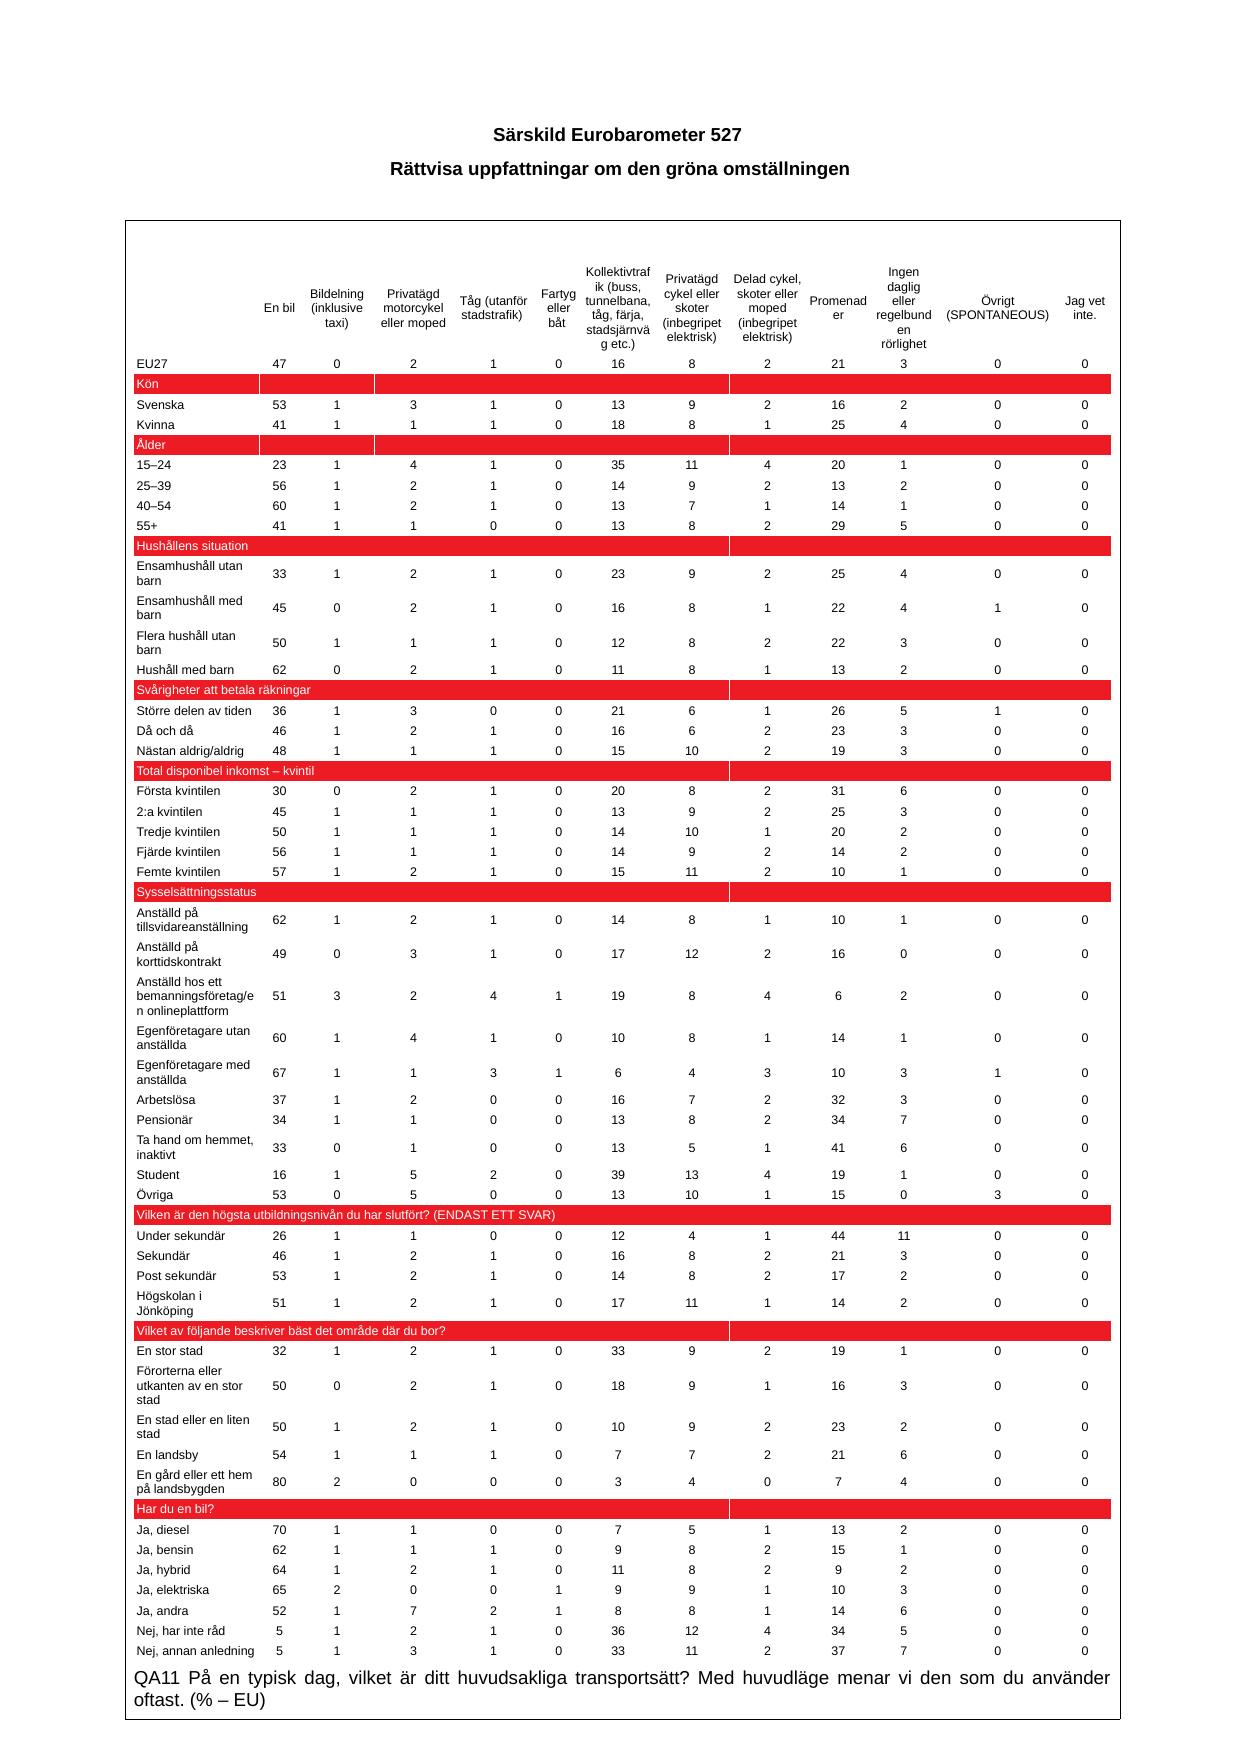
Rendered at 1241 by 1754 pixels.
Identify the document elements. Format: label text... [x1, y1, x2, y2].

table_cell 34 [260, 1110, 299, 1130]
table_cell 14 [582, 1266, 654, 1286]
table_cell 2 [375, 1621, 452, 1641]
table_cell 1 [871, 862, 936, 882]
table_cell [936, 882, 1059, 902]
table_cell Arbetslösa [134, 1090, 259, 1110]
table_cell 22 [805, 591, 871, 625]
table_cell 0 [1059, 862, 1111, 882]
table_cell 0 [936, 1540, 1059, 1560]
table_cell [730, 882, 805, 902]
table_cell 4 [730, 1621, 805, 1641]
table_cell 0 [1059, 721, 1111, 741]
table_cell 1 [452, 842, 535, 862]
table_cell 0 [535, 1246, 582, 1266]
table_cell 35 [582, 455, 654, 475]
table_cell 52 [260, 1600, 299, 1621]
table_cell [871, 680, 936, 700]
table_cell 1 [375, 822, 452, 842]
table_cell 8 [654, 1266, 729, 1286]
table_cell 17 [582, 937, 654, 972]
table_cell 3 [871, 354, 936, 374]
table_cell 1 [871, 1165, 936, 1185]
table_cell [535, 374, 582, 394]
table_cell 9 [805, 1560, 871, 1580]
table_cell 0 [1059, 801, 1111, 822]
table_cell [654, 680, 729, 700]
table_cell 60 [260, 496, 299, 516]
table_cell 1 [299, 903, 374, 937]
table_cell Nästan aldrig/aldrig [134, 741, 259, 761]
table_cell 0 [299, 354, 374, 374]
table_cell 1 [730, 1600, 805, 1621]
table_cell 2 [730, 1445, 805, 1465]
table_cell 10 [805, 862, 871, 882]
table_cell 2 [730, 1090, 805, 1110]
table_cell 0 [1059, 591, 1111, 625]
table_cell 2 [375, 862, 452, 882]
table_cell 7 [582, 1520, 654, 1540]
table_cell 44 [805, 1225, 871, 1246]
table_cell 16 [805, 1361, 871, 1410]
table_cell 1 [452, 591, 535, 625]
table_cell 1 [452, 1246, 535, 1266]
table_cell 1 [299, 1410, 374, 1444]
table_cell 2 [452, 1165, 535, 1185]
table_cell 5 [260, 1621, 299, 1641]
table_cell [1059, 882, 1111, 902]
table_cell [730, 1499, 805, 1519]
table_cell 9 [654, 395, 729, 415]
table_cell 0 [452, 1465, 535, 1499]
table_cell 0 [936, 1266, 1059, 1286]
table_cell 0 [452, 1225, 535, 1246]
table_cell 22 [805, 625, 871, 660]
table_cell 0 [535, 556, 582, 591]
table_cell 0 [535, 721, 582, 741]
table_header Kollektivtrafik (buss, tunnelbana, tåg, färja, stadsjärnväg etc.) [582, 262, 654, 354]
table_cell Då och då [134, 721, 259, 741]
table_cell 8 [654, 415, 729, 435]
table_cell 14 [805, 1600, 871, 1621]
table_cell 0 [1059, 496, 1111, 516]
table_cell 1 [730, 1130, 805, 1165]
table_cell 3 [452, 1055, 535, 1090]
table_cell 1 [452, 1641, 535, 1661]
table_cell 3 [871, 1580, 936, 1600]
table_cell 23 [582, 556, 654, 591]
table_cell 1 [299, 741, 374, 761]
table_cell 0 [936, 1110, 1059, 1130]
table_cell 1 [375, 1445, 452, 1465]
table_cell 0 [1059, 556, 1111, 591]
table_cell [654, 882, 729, 902]
table_cell 0 [535, 1225, 582, 1246]
table_cell 0 [535, 801, 582, 822]
table_cell 23 [805, 1410, 871, 1444]
table_cell 6 [871, 1445, 936, 1465]
table_cell 1 [452, 475, 535, 496]
table_cell 26 [805, 700, 871, 721]
table_cell 26 [260, 1225, 299, 1246]
table_cell 12 [654, 937, 729, 972]
table_cell 53 [260, 1185, 299, 1205]
table_cell 0 [299, 660, 374, 680]
table_cell Student [134, 1165, 259, 1185]
table_cell Pensionär [134, 1110, 259, 1130]
table_cell 0 [1059, 903, 1111, 937]
table_cell Första kvintilen [134, 781, 259, 801]
table_cell 1 [452, 496, 535, 516]
table_cell 1 [299, 1341, 374, 1361]
table_cell 25 [805, 556, 871, 591]
table_cell 1 [452, 741, 535, 761]
table_cell 1 [299, 455, 374, 475]
table_cell EU27 [134, 354, 259, 374]
table_cell [582, 882, 654, 902]
table_cell 0 [1059, 354, 1111, 374]
table_cell 8 [654, 903, 729, 937]
table_cell 0 [936, 1410, 1059, 1444]
table_cell 8 [654, 591, 729, 625]
table_cell 12 [582, 625, 654, 660]
table_cell 0 [1059, 1465, 1111, 1499]
table_cell 0 [936, 842, 1059, 862]
table_cell 0 [535, 1621, 582, 1641]
table_cell [1059, 761, 1111, 781]
table_cell 2 [871, 972, 936, 1021]
table_cell 16 [582, 354, 654, 374]
table_header Tåg (utanför stadstrafik) [452, 262, 535, 354]
table_cell 11 [582, 660, 654, 680]
table_cell 3 [375, 937, 452, 972]
table_cell [805, 1499, 871, 1519]
table_cell 54 [260, 1445, 299, 1465]
table_cell 3 [871, 801, 936, 822]
table_cell 3 [871, 1055, 936, 1090]
table_cell 0 [1059, 660, 1111, 680]
table_cell 14 [582, 842, 654, 862]
table_cell 6 [654, 700, 729, 721]
table_cell 4 [730, 1165, 805, 1185]
table_cell 1 [730, 700, 805, 721]
table_cell 4 [654, 1225, 729, 1246]
table_cell 0 [535, 862, 582, 882]
table_cell 0 [1059, 741, 1111, 761]
table_cell 0 [535, 937, 582, 972]
table_cell 0 [1059, 700, 1111, 721]
table_cell 4 [654, 1055, 729, 1090]
table_cell 1 [452, 1621, 535, 1641]
table_cell 1 [299, 1225, 374, 1246]
table_cell 1 [936, 1055, 1059, 1090]
table_cell 25 [805, 801, 871, 822]
table_cell 0 [1059, 1165, 1111, 1185]
table_cell [654, 536, 729, 556]
table_cell 0 [936, 1090, 1059, 1110]
table_cell 0 [535, 1520, 582, 1540]
table_cell 17 [582, 1286, 654, 1321]
table_cell 1 [299, 801, 374, 822]
table_cell 5 [654, 1520, 729, 1540]
table_cell Egenföretagare med anställda [134, 1055, 259, 1090]
table_cell [1059, 374, 1111, 394]
table_cell 1 [730, 415, 805, 435]
table_cell 47 [260, 354, 299, 374]
table_cell [871, 1205, 936, 1225]
table_cell 34 [805, 1621, 871, 1641]
table_cell 2 [299, 1580, 374, 1600]
table_cell 1 [299, 1520, 374, 1540]
table_cell [805, 1205, 871, 1225]
table_cell 13 [582, 395, 654, 415]
table_cell 0 [936, 741, 1059, 761]
table_cell 0 [1059, 415, 1111, 435]
table_cell 1 [375, 1055, 452, 1090]
table_cell 0 [1059, 1110, 1111, 1130]
table_cell Anställd hos ett bemanningsföretag/en onlineplattform [134, 972, 259, 1021]
table_cell 80 [260, 1465, 299, 1499]
table_cell En stad eller en liten stad [134, 1410, 259, 1444]
table_cell 23 [260, 455, 299, 475]
table_cell 1 [871, 496, 936, 516]
table_cell 1 [730, 496, 805, 516]
table_cell 8 [654, 354, 729, 374]
table_cell 37 [805, 1641, 871, 1661]
table_cell 53 [260, 395, 299, 415]
table_cell 1 [375, 1130, 452, 1165]
table_cell 0 [535, 1090, 582, 1110]
table_cell 0 [452, 1110, 535, 1130]
table_cell 2 [871, 1266, 936, 1286]
table_cell Svårigheter att betala räkningar [134, 680, 535, 700]
table_cell 1 [299, 842, 374, 862]
table_cell [452, 536, 535, 556]
table_cell 0 [1059, 1600, 1111, 1621]
table_cell 8 [654, 660, 729, 680]
table_cell 0 [535, 781, 582, 801]
table_cell 0 [1059, 1621, 1111, 1641]
table_cell [535, 1499, 582, 1519]
table_cell 1 [871, 455, 936, 475]
table_cell 7 [582, 1445, 654, 1465]
table_cell 6 [654, 721, 729, 741]
table_cell 0 [1059, 822, 1111, 842]
table_cell 4 [871, 415, 936, 435]
table_cell 0 [936, 1445, 1059, 1465]
table_cell 8 [654, 1246, 729, 1266]
table_cell 1 [299, 1246, 374, 1266]
table_cell 2 [375, 475, 452, 496]
table_cell 2 [375, 1341, 452, 1361]
table_cell 0 [936, 625, 1059, 660]
table_cell [1059, 1205, 1111, 1225]
table_cell 12 [582, 1225, 654, 1246]
table_cell 0 [1059, 1055, 1111, 1090]
table_cell 2 [730, 556, 805, 591]
table_cell 1 [452, 862, 535, 882]
table_cell 16 [582, 1246, 654, 1266]
table_cell 1 [299, 1621, 374, 1641]
table_cell 0 [535, 625, 582, 660]
table_cell 1 [452, 1445, 535, 1465]
table_cell 0 [1059, 1225, 1111, 1246]
table_cell 65 [260, 1580, 299, 1600]
table_cell [260, 435, 299, 455]
table_cell 1 [452, 721, 535, 741]
table_cell 0 [936, 1130, 1059, 1165]
table_cell Anställd på tillsvidareanställning [134, 903, 259, 937]
table_cell 3 [871, 741, 936, 761]
table_cell 7 [654, 1090, 729, 1110]
table_cell 50 [260, 822, 299, 842]
table_cell 0 [535, 903, 582, 937]
table_cell 0 [1059, 1021, 1111, 1055]
table_cell 9 [654, 1361, 729, 1410]
table_cell 0 [936, 496, 1059, 516]
table_cell 2 [730, 395, 805, 415]
table_cell 1 [452, 556, 535, 591]
table_cell 11 [654, 1286, 729, 1321]
table_cell 21 [805, 354, 871, 374]
table_cell 2 [871, 1520, 936, 1540]
table_cell 6 [871, 1600, 936, 1621]
table_cell 2 [730, 1110, 805, 1130]
table_cell 0 [936, 1225, 1059, 1246]
table_header Privatägd cykel eller skoter (inbegripet elektrisk) [654, 262, 729, 354]
table_cell 0 [535, 516, 582, 536]
table_cell 1 [730, 1185, 805, 1205]
table_cell 0 [535, 822, 582, 842]
table_cell Har du en bil? [134, 1499, 535, 1519]
table_cell [582, 435, 654, 455]
table_cell 3 [582, 1465, 654, 1499]
table_cell 1 [730, 1286, 805, 1321]
table_cell 0 [1059, 1130, 1111, 1165]
table_cell 9 [654, 556, 729, 591]
table_cell Ta hand om hemmet, inaktivt [134, 1130, 259, 1165]
table_cell 46 [260, 721, 299, 741]
table_cell 0 [452, 1130, 535, 1165]
table_cell 33 [260, 1130, 299, 1165]
table_cell 7 [805, 1465, 871, 1499]
table_cell 2 [730, 741, 805, 761]
table_cell [1059, 536, 1111, 556]
table_cell 1 [730, 1021, 805, 1055]
table_cell 0 [936, 801, 1059, 822]
table_cell 0 [936, 415, 1059, 435]
table_cell 0 [535, 1361, 582, 1410]
table_cell [535, 882, 582, 902]
table_cell 0 [936, 937, 1059, 972]
table_cell 36 [582, 1621, 654, 1641]
table_cell 2 [375, 354, 452, 374]
table_cell [936, 1205, 1059, 1225]
table_cell 0 [936, 475, 1059, 496]
table_cell 10 [654, 741, 729, 761]
table_cell 1 [375, 1110, 452, 1130]
table_cell 0 [535, 1165, 582, 1185]
table_cell Vilket av följande beskriver bäst det område där du bor? [134, 1321, 729, 1341]
table_cell 5 [654, 1130, 729, 1165]
table_cell 39 [582, 1165, 654, 1185]
table_cell 50 [260, 1361, 299, 1410]
table_cell 3 [936, 1185, 1059, 1205]
table_cell 1 [452, 937, 535, 972]
table_cell 0 [535, 660, 582, 680]
table_cell [654, 435, 729, 455]
table_cell 0 [936, 822, 1059, 842]
table_cell [871, 1321, 936, 1341]
table_cell [535, 435, 582, 455]
table_cell 32 [805, 1090, 871, 1110]
table_cell 0 [535, 1266, 582, 1286]
table_cell 1 [299, 1600, 374, 1621]
table_cell 1 [452, 781, 535, 801]
table_cell 62 [260, 660, 299, 680]
table_cell 19 [805, 741, 871, 761]
table_cell 9 [654, 801, 729, 822]
table_cell 0 [452, 1090, 535, 1110]
table_cell 0 [375, 1465, 452, 1499]
table_cell 0 [1059, 781, 1111, 801]
table_cell 1 [452, 660, 535, 680]
table_cell 1 [535, 972, 582, 1021]
table_cell [871, 761, 936, 781]
table_cell 0 [936, 516, 1059, 536]
table_cell 6 [871, 781, 936, 801]
table_cell [654, 761, 729, 781]
table_cell 5 [871, 516, 936, 536]
table_cell 8 [654, 1110, 729, 1130]
table_cell 0 [1059, 1246, 1111, 1266]
table_cell 0 [535, 1641, 582, 1661]
table_cell 2 [375, 496, 452, 516]
table_cell 1 [452, 801, 535, 822]
table_header Ingen daglig eller regelbunden rörlighet [871, 262, 936, 354]
table_cell [452, 374, 535, 394]
table_cell 48 [260, 741, 299, 761]
table_cell 13 [582, 1185, 654, 1205]
table_cell 0 [535, 455, 582, 475]
table_cell 0 [452, 1185, 535, 1205]
table_cell 0 [936, 1465, 1059, 1499]
table_cell 2 [871, 842, 936, 862]
table_cell 2 [730, 475, 805, 496]
table_cell Hushåll med barn [134, 660, 259, 680]
table_cell 9 [654, 1580, 729, 1600]
table_cell 1 [299, 1165, 374, 1185]
table_cell 0 [936, 1341, 1059, 1361]
table_cell 2 [730, 1540, 805, 1560]
table_cell 18 [582, 415, 654, 435]
table_cell 0 [1059, 1641, 1111, 1661]
table_cell 1 [730, 660, 805, 680]
table_cell 0 [1059, 475, 1111, 496]
table_cell Hushållens situation [134, 536, 452, 556]
table_cell Egenföretagare utan anställda [134, 1021, 259, 1055]
table_cell Fjärde kvintilen [134, 842, 259, 862]
table_cell 1 [730, 1225, 805, 1246]
table_cell 8 [654, 972, 729, 1021]
table_cell Ja, bensin [134, 1540, 259, 1560]
table_cell 13 [805, 660, 871, 680]
table_cell 0 [1059, 455, 1111, 475]
table_cell Sekundär [134, 1246, 259, 1266]
table_cell 1 [375, 741, 452, 761]
table_cell 4 [654, 1465, 729, 1499]
table_cell 0 [936, 1021, 1059, 1055]
table_cell 2 [871, 822, 936, 842]
table_cell 2 [871, 395, 936, 415]
table_cell 1 [452, 903, 535, 937]
table_cell 4 [730, 972, 805, 1021]
table_cell 0 [535, 354, 582, 374]
table_cell 0 [1059, 1445, 1111, 1465]
table_cell [582, 536, 654, 556]
table_cell 0 [936, 556, 1059, 591]
table_cell 1 [299, 395, 374, 415]
table_cell 3 [375, 700, 452, 721]
table_cell 10 [654, 1185, 729, 1205]
table_cell 2 [375, 721, 452, 741]
table_cell 0 [936, 1286, 1059, 1321]
table_cell 1 [730, 1520, 805, 1540]
table_cell 41 [260, 516, 299, 536]
table_cell 2 [730, 862, 805, 882]
table_cell 1 [299, 700, 374, 721]
table_cell 9 [654, 842, 729, 862]
table_cell 0 [936, 1560, 1059, 1580]
table_cell 0 [375, 1580, 452, 1600]
table_cell 1 [375, 625, 452, 660]
table_cell [582, 1499, 654, 1519]
table_cell 1 [299, 415, 374, 435]
table_cell Ålder [134, 435, 259, 455]
table_cell 1 [452, 1560, 535, 1580]
table_cell Anställd på korttidskontrakt [134, 937, 259, 972]
table_header En bil [260, 262, 299, 354]
table_cell 1 [871, 903, 936, 937]
table_cell 0 [452, 516, 535, 536]
table_cell [535, 536, 582, 556]
table_cell 0 [936, 781, 1059, 801]
table_cell 0 [1059, 1286, 1111, 1321]
table_cell 7 [654, 1445, 729, 1465]
table_cell 29 [805, 516, 871, 536]
table_cell 16 [805, 395, 871, 415]
table_cell Flera hushåll utan barn [134, 625, 259, 660]
table_cell 2 [730, 1341, 805, 1361]
table_cell 5 [375, 1185, 452, 1205]
table_cell 2 [375, 781, 452, 801]
table_cell 2 [299, 1465, 374, 1499]
table_cell [654, 1499, 729, 1519]
table_cell 3 [375, 1641, 452, 1661]
table_cell 4 [375, 1021, 452, 1055]
table_cell 16 [582, 721, 654, 741]
table_cell 2 [375, 903, 452, 937]
table_cell Kvinna [134, 415, 259, 435]
table_cell 3 [730, 1055, 805, 1090]
table_cell 2 [730, 842, 805, 862]
table_cell 1 [299, 721, 374, 741]
table_cell [299, 435, 374, 455]
table_cell 51 [260, 972, 299, 1021]
table_cell 1 [871, 1021, 936, 1055]
table_cell [535, 680, 582, 700]
table_cell [1059, 1321, 1111, 1341]
table_cell 4 [730, 455, 805, 475]
table_cell 0 [535, 496, 582, 516]
table_cell 8 [582, 1600, 654, 1621]
table_cell 2 [871, 1286, 936, 1321]
table_cell 1 [375, 842, 452, 862]
table_cell 4 [871, 591, 936, 625]
table_cell 5 [375, 1165, 452, 1185]
table_cell [871, 1499, 936, 1519]
table_cell 3 [871, 721, 936, 741]
table_cell 2 [375, 1361, 452, 1410]
table_header [134, 262, 259, 354]
table_cell [805, 680, 871, 700]
table_cell [260, 374, 299, 394]
table_cell 2 [375, 1266, 452, 1286]
table_cell 9 [582, 1580, 654, 1600]
table_cell 1 [299, 1090, 374, 1110]
table_cell 0 [452, 700, 535, 721]
table_cell 0 [936, 1246, 1059, 1266]
table_header Delad cykel, skoter eller moped (inbegripet elektrisk) [730, 262, 805, 354]
table_cell 1 [452, 395, 535, 415]
table_cell 4 [375, 455, 452, 475]
table_cell 1 [730, 1580, 805, 1600]
table_cell 1 [299, 625, 374, 660]
table_cell 14 [805, 496, 871, 516]
table_cell 0 [1059, 395, 1111, 415]
table_cell 13 [805, 475, 871, 496]
table_cell 19 [582, 972, 654, 1021]
table_cell 0 [1059, 1185, 1111, 1205]
table_cell [1059, 1499, 1111, 1519]
table_cell 0 [535, 395, 582, 415]
table_cell 1 [299, 496, 374, 516]
table_header Jag vet inte. [1059, 262, 1111, 354]
table_cell 2 [871, 660, 936, 680]
table_cell [730, 435, 805, 455]
table_cell 0 [1059, 1361, 1111, 1410]
table_cell 0 [535, 475, 582, 496]
table_cell En stor stad [134, 1341, 259, 1361]
table_cell 11 [654, 455, 729, 475]
table_cell [936, 680, 1059, 700]
table_cell 1 [535, 1600, 582, 1621]
table_cell 56 [260, 842, 299, 862]
table_cell 45 [260, 591, 299, 625]
table_cell 2 [871, 1410, 936, 1444]
text QA11 På en typisk dag, vilket är ditt huvudsakliga transportsätt? Med huvudläge menar vi den som du använder oftast. (% – EU) [133, 1667, 1111, 1710]
table_cell 0 [535, 1410, 582, 1444]
table_cell 0 [1059, 516, 1111, 536]
table_cell 3 [871, 1361, 936, 1410]
table_cell 2 [871, 1560, 936, 1580]
table_cell 10 [582, 1021, 654, 1055]
table_cell 15–24 [134, 455, 259, 475]
table_cell 51 [260, 1286, 299, 1321]
table_cell 17 [805, 1266, 871, 1286]
table_cell 0 [936, 972, 1059, 1021]
table_cell 19 [805, 1341, 871, 1361]
table_cell 0 [535, 842, 582, 862]
table_cell 1 [535, 1580, 582, 1600]
table_cell 0 [936, 1641, 1059, 1661]
table_cell [805, 536, 871, 556]
table_cell 34 [805, 1110, 871, 1130]
table_cell 1 [299, 556, 374, 591]
table_cell 12 [654, 1621, 729, 1641]
table_cell Post sekundär [134, 1266, 259, 1286]
table_cell 21 [582, 700, 654, 721]
table_cell 55+ [134, 516, 259, 536]
table_cell 0 [936, 862, 1059, 882]
table_cell Nej, annan anledning [134, 1641, 259, 1661]
table_cell 0 [1059, 1266, 1111, 1286]
table_cell 2 [730, 937, 805, 972]
table_cell 0 [299, 937, 374, 972]
table_cell 0 [535, 591, 582, 625]
table_cell 20 [805, 822, 871, 842]
table_cell 1 [452, 1410, 535, 1444]
table_cell 2 [375, 972, 452, 1021]
table_cell 1 [375, 1225, 452, 1246]
table_cell 1 [452, 1266, 535, 1286]
table_cell 0 [1059, 1090, 1111, 1110]
table_cell 13 [654, 1165, 729, 1185]
table_cell 1 [299, 862, 374, 882]
table_cell 1 [299, 1055, 374, 1090]
table_cell 2 [375, 556, 452, 591]
table_cell 1 [452, 1540, 535, 1560]
table_cell Övriga [134, 1185, 259, 1205]
table_cell 31 [805, 781, 871, 801]
table_cell 0 [936, 1600, 1059, 1621]
table_cell 14 [582, 475, 654, 496]
table_cell [654, 374, 729, 394]
table_cell 5 [871, 700, 936, 721]
table_cell 40–54 [134, 496, 259, 516]
table_cell Kön [134, 374, 259, 394]
table_cell 0 [299, 781, 374, 801]
table_cell 0 [871, 937, 936, 972]
table_cell Vilken är den högsta utbildningsnivån du har slutfört? (ENDAST ETT SVAR) [134, 1205, 805, 1225]
table_cell Större delen av tiden [134, 700, 259, 721]
table_cell 1 [730, 591, 805, 625]
table_cell 8 [654, 1540, 729, 1560]
table_cell 15 [582, 862, 654, 882]
table_cell 1 [299, 1110, 374, 1130]
table_cell 0 [299, 1361, 374, 1410]
table_cell 1 [375, 415, 452, 435]
table_cell 15 [805, 1185, 871, 1205]
table_cell 2 [375, 1090, 452, 1110]
table_cell [805, 435, 871, 455]
table_cell 2:a kvintilen [134, 801, 259, 822]
table_cell [730, 761, 805, 781]
table_cell 0 [452, 1520, 535, 1540]
table_cell 1 [730, 822, 805, 842]
table_cell [936, 374, 1059, 394]
table_cell 9 [582, 1540, 654, 1560]
table_cell 0 [1059, 842, 1111, 862]
table_cell 49 [260, 937, 299, 972]
table_cell 1 [936, 700, 1059, 721]
table_cell Sysselsättningsstatus [134, 882, 535, 902]
table_cell [936, 761, 1059, 781]
table_cell 2 [730, 781, 805, 801]
table_cell 0 [1059, 937, 1111, 972]
table_cell 67 [260, 1055, 299, 1090]
table_cell 2 [730, 801, 805, 822]
table_cell En landsby [134, 1445, 259, 1465]
table_cell 0 [936, 1520, 1059, 1540]
table_cell 64 [260, 1560, 299, 1580]
table_cell Ja, elektriska [134, 1580, 259, 1600]
table_cell 2 [730, 1266, 805, 1286]
table_cell 0 [936, 354, 1059, 374]
table_cell 57 [260, 862, 299, 882]
table_header Promenader [805, 262, 871, 354]
table_cell 0 [1059, 1560, 1111, 1580]
table_cell 0 [1059, 1540, 1111, 1560]
table_cell 0 [936, 395, 1059, 415]
table_cell 36 [260, 700, 299, 721]
table_cell 13 [582, 516, 654, 536]
table_cell 4 [871, 556, 936, 591]
table_cell 7 [654, 496, 729, 516]
table_cell 2 [375, 1246, 452, 1266]
table_cell 18 [582, 1361, 654, 1410]
table_cell 0 [535, 1341, 582, 1361]
table_cell Ja, hybrid [134, 1560, 259, 1580]
table_cell 21 [805, 1445, 871, 1465]
table_cell Femte kvintilen [134, 862, 259, 882]
table_cell 70 [260, 1520, 299, 1540]
table_cell 1 [299, 1540, 374, 1560]
table_cell [375, 374, 452, 394]
table_cell 2 [375, 1410, 452, 1444]
table_cell 62 [260, 1540, 299, 1560]
table_cell [871, 374, 936, 394]
table_cell 13 [582, 496, 654, 516]
table_cell 8 [654, 781, 729, 801]
table_cell 10 [805, 1055, 871, 1090]
table_cell 1 [936, 591, 1059, 625]
table_cell Förorterna eller utkanten av en stor stad [134, 1361, 259, 1410]
table_cell 45 [260, 801, 299, 822]
table_cell [730, 536, 805, 556]
table_cell 15 [805, 1540, 871, 1560]
table_cell Högskolan i Jönköping [134, 1286, 259, 1321]
table_cell 1 [730, 1361, 805, 1410]
table_cell Ensamhushåll utan barn [134, 556, 259, 591]
table_cell 8 [654, 1021, 729, 1055]
table_cell 0 [535, 415, 582, 435]
table_cell [936, 1499, 1059, 1519]
table_cell 16 [582, 591, 654, 625]
table_cell 0 [452, 1580, 535, 1600]
table_cell 1 [452, 822, 535, 842]
table_cell [582, 374, 654, 394]
table_cell [730, 1321, 805, 1341]
table_cell [730, 374, 805, 394]
table_cell 30 [260, 781, 299, 801]
table_cell 46 [260, 1246, 299, 1266]
table_cell 0 [871, 1185, 936, 1205]
table_cell 1 [299, 516, 374, 536]
table_cell 20 [805, 455, 871, 475]
table_cell [936, 1321, 1059, 1341]
table_cell 10 [805, 1580, 871, 1600]
table_cell 3 [299, 972, 374, 1021]
table_cell 11 [582, 1560, 654, 1580]
table_cell [535, 761, 582, 781]
table_cell 2 [375, 1286, 452, 1321]
table_cell 5 [260, 1641, 299, 1661]
table_cell 50 [260, 625, 299, 660]
table_cell 10 [582, 1410, 654, 1444]
table_cell 13 [582, 1110, 654, 1130]
table_cell 0 [535, 1465, 582, 1499]
table_cell 1 [871, 1341, 936, 1361]
table_cell 1 [452, 1021, 535, 1055]
table_cell Ja, andra [134, 1600, 259, 1621]
table_cell 7 [871, 1641, 936, 1661]
table_cell 23 [805, 721, 871, 741]
table_cell 16 [582, 1090, 654, 1110]
table_cell 25–39 [134, 475, 259, 496]
table_cell Under sekundär [134, 1225, 259, 1246]
table_cell [1059, 435, 1111, 455]
table_cell 19 [805, 1165, 871, 1185]
table_cell 11 [654, 1641, 729, 1661]
table_cell 8 [654, 516, 729, 536]
table_cell 11 [654, 862, 729, 882]
table_cell 0 [936, 455, 1059, 475]
table_cell 0 [936, 721, 1059, 741]
table_cell En gård eller ett hem på landsbygden [134, 1465, 259, 1499]
table_cell 5 [871, 1621, 936, 1641]
table_cell 9 [654, 1410, 729, 1444]
table_cell 13 [582, 1130, 654, 1165]
table_header Fartyg eller båt [535, 262, 582, 354]
table_cell 1 [452, 1341, 535, 1361]
table_cell 2 [730, 1560, 805, 1580]
table_cell 0 [535, 700, 582, 721]
table_cell 14 [582, 822, 654, 842]
table_cell 21 [805, 1246, 871, 1266]
table_cell 2 [730, 516, 805, 536]
table_cell 2 [452, 1600, 535, 1621]
table_cell 0 [535, 1185, 582, 1205]
table_cell Total disponibel inkomst – kvintil [134, 761, 535, 781]
table_cell [1059, 680, 1111, 700]
table_cell 10 [805, 903, 871, 937]
table_cell 0 [936, 1361, 1059, 1410]
table_cell 53 [260, 1266, 299, 1286]
table_cell 9 [654, 1341, 729, 1361]
table_cell 0 [535, 1021, 582, 1055]
table_cell 37 [260, 1090, 299, 1110]
table_cell 2 [730, 1246, 805, 1266]
table_header Övrigt (SPONTANEOUS) [936, 262, 1059, 354]
table_cell 0 [936, 1621, 1059, 1641]
table_cell 0 [1059, 1341, 1111, 1361]
table_cell 0 [299, 1185, 374, 1205]
table_cell [805, 761, 871, 781]
table_cell 0 [535, 1286, 582, 1321]
table_cell 6 [805, 972, 871, 1021]
table_cell 13 [582, 801, 654, 822]
table_cell 1 [375, 1540, 452, 1560]
table_cell [871, 536, 936, 556]
table_cell Tredje kvintilen [134, 822, 259, 842]
table_cell 32 [260, 1341, 299, 1361]
table_cell [871, 435, 936, 455]
table_cell 25 [805, 415, 871, 435]
table_cell 14 [805, 1021, 871, 1055]
table_cell 1 [730, 903, 805, 937]
table_cell 41 [260, 415, 299, 435]
table_cell 1 [452, 455, 535, 475]
table_cell 0 [936, 903, 1059, 937]
table_cell 1 [299, 1445, 374, 1465]
table_cell 2 [375, 660, 452, 680]
table_cell [375, 435, 452, 455]
table_cell 0 [535, 741, 582, 761]
table_cell 0 [535, 1560, 582, 1580]
table_cell 0 [1059, 1580, 1111, 1600]
table_cell 1 [299, 1021, 374, 1055]
table_cell 0 [1059, 625, 1111, 660]
table_cell 13 [805, 1520, 871, 1540]
table_cell 1 [299, 822, 374, 842]
table_cell 0 [936, 1165, 1059, 1185]
table_cell 62 [260, 903, 299, 937]
table_cell 0 [936, 660, 1059, 680]
table_cell 2 [730, 1641, 805, 1661]
table_cell 8 [654, 625, 729, 660]
table_cell 7 [871, 1110, 936, 1130]
table_cell 2 [730, 354, 805, 374]
table_cell 1 [452, 354, 535, 374]
table_cell 1 [299, 475, 374, 496]
table_cell 1 [452, 625, 535, 660]
table_cell 0 [535, 1110, 582, 1130]
table_cell 0 [299, 1130, 374, 1165]
table_cell 2 [375, 591, 452, 625]
table_cell 41 [805, 1130, 871, 1165]
table_cell 3 [871, 1246, 936, 1266]
table_cell 3 [871, 1090, 936, 1110]
table_cell 2 [871, 475, 936, 496]
table_cell 20 [582, 781, 654, 801]
table_cell 0 [936, 1580, 1059, 1600]
table_cell 0 [1059, 1520, 1111, 1540]
table_cell 1 [299, 1560, 374, 1580]
table_cell 6 [871, 1130, 936, 1165]
table_cell 33 [260, 556, 299, 591]
table_cell 9 [654, 475, 729, 496]
table_cell [452, 435, 535, 455]
table_cell 16 [805, 937, 871, 972]
table_cell [582, 680, 654, 700]
table_header Bildelning (inklusive taxi) [299, 262, 374, 354]
table_cell Svenska [134, 395, 259, 415]
table_cell Ja, diesel [134, 1520, 259, 1540]
table_cell 1 [871, 1540, 936, 1560]
table_cell 56 [260, 475, 299, 496]
table_cell 2 [730, 625, 805, 660]
table_cell 50 [260, 1410, 299, 1444]
table_cell 2 [730, 1410, 805, 1444]
table_header Privatägd motorcykel eller moped [375, 262, 452, 354]
table_cell 2 [730, 721, 805, 741]
table_cell 1 [375, 1520, 452, 1540]
table_cell 3 [871, 625, 936, 660]
table_cell [730, 680, 805, 700]
table_cell [805, 882, 871, 902]
table_cell [805, 1321, 871, 1341]
table_cell 1 [452, 1361, 535, 1410]
table_cell 33 [582, 1641, 654, 1661]
table_cell 0 [1059, 1410, 1111, 1444]
table_cell 1 [375, 801, 452, 822]
table_cell 16 [260, 1165, 299, 1185]
table_cell 7 [375, 1600, 452, 1621]
table_cell 3 [375, 395, 452, 415]
table_cell 1 [299, 1286, 374, 1321]
table_cell 15 [582, 741, 654, 761]
table_cell [936, 536, 1059, 556]
table_cell Nej, har inte råd [134, 1621, 259, 1641]
table_cell 1 [452, 1286, 535, 1321]
table_cell 0 [535, 1445, 582, 1465]
table_cell 1 [535, 1055, 582, 1090]
table_cell [805, 374, 871, 394]
table_cell [582, 761, 654, 781]
table_cell 14 [805, 1286, 871, 1321]
table_cell 6 [582, 1055, 654, 1090]
table_cell 1 [375, 516, 452, 536]
table_cell 1 [299, 1266, 374, 1286]
table_cell 0 [730, 1465, 805, 1499]
table_cell 0 [299, 591, 374, 625]
table_cell Ensamhushåll med barn [134, 591, 259, 625]
table_cell 8 [654, 1560, 729, 1580]
table_cell 60 [260, 1021, 299, 1055]
table_cell 2 [375, 1560, 452, 1580]
table_cell [299, 374, 374, 394]
table_cell [871, 882, 936, 902]
table_cell 4 [871, 1465, 936, 1499]
table_cell 0 [535, 1130, 582, 1165]
table_cell 11 [871, 1225, 936, 1246]
table_cell 33 [582, 1341, 654, 1361]
table_cell [936, 435, 1059, 455]
table_cell 1 [452, 415, 535, 435]
table_cell 8 [654, 1600, 729, 1621]
table_cell 1 [299, 1641, 374, 1661]
table_cell 0 [1059, 972, 1111, 1021]
table_cell 10 [654, 822, 729, 842]
table_cell 4 [452, 972, 535, 1021]
table_cell 14 [582, 903, 654, 937]
table_cell 0 [535, 1540, 582, 1560]
table_cell 14 [805, 842, 871, 862]
